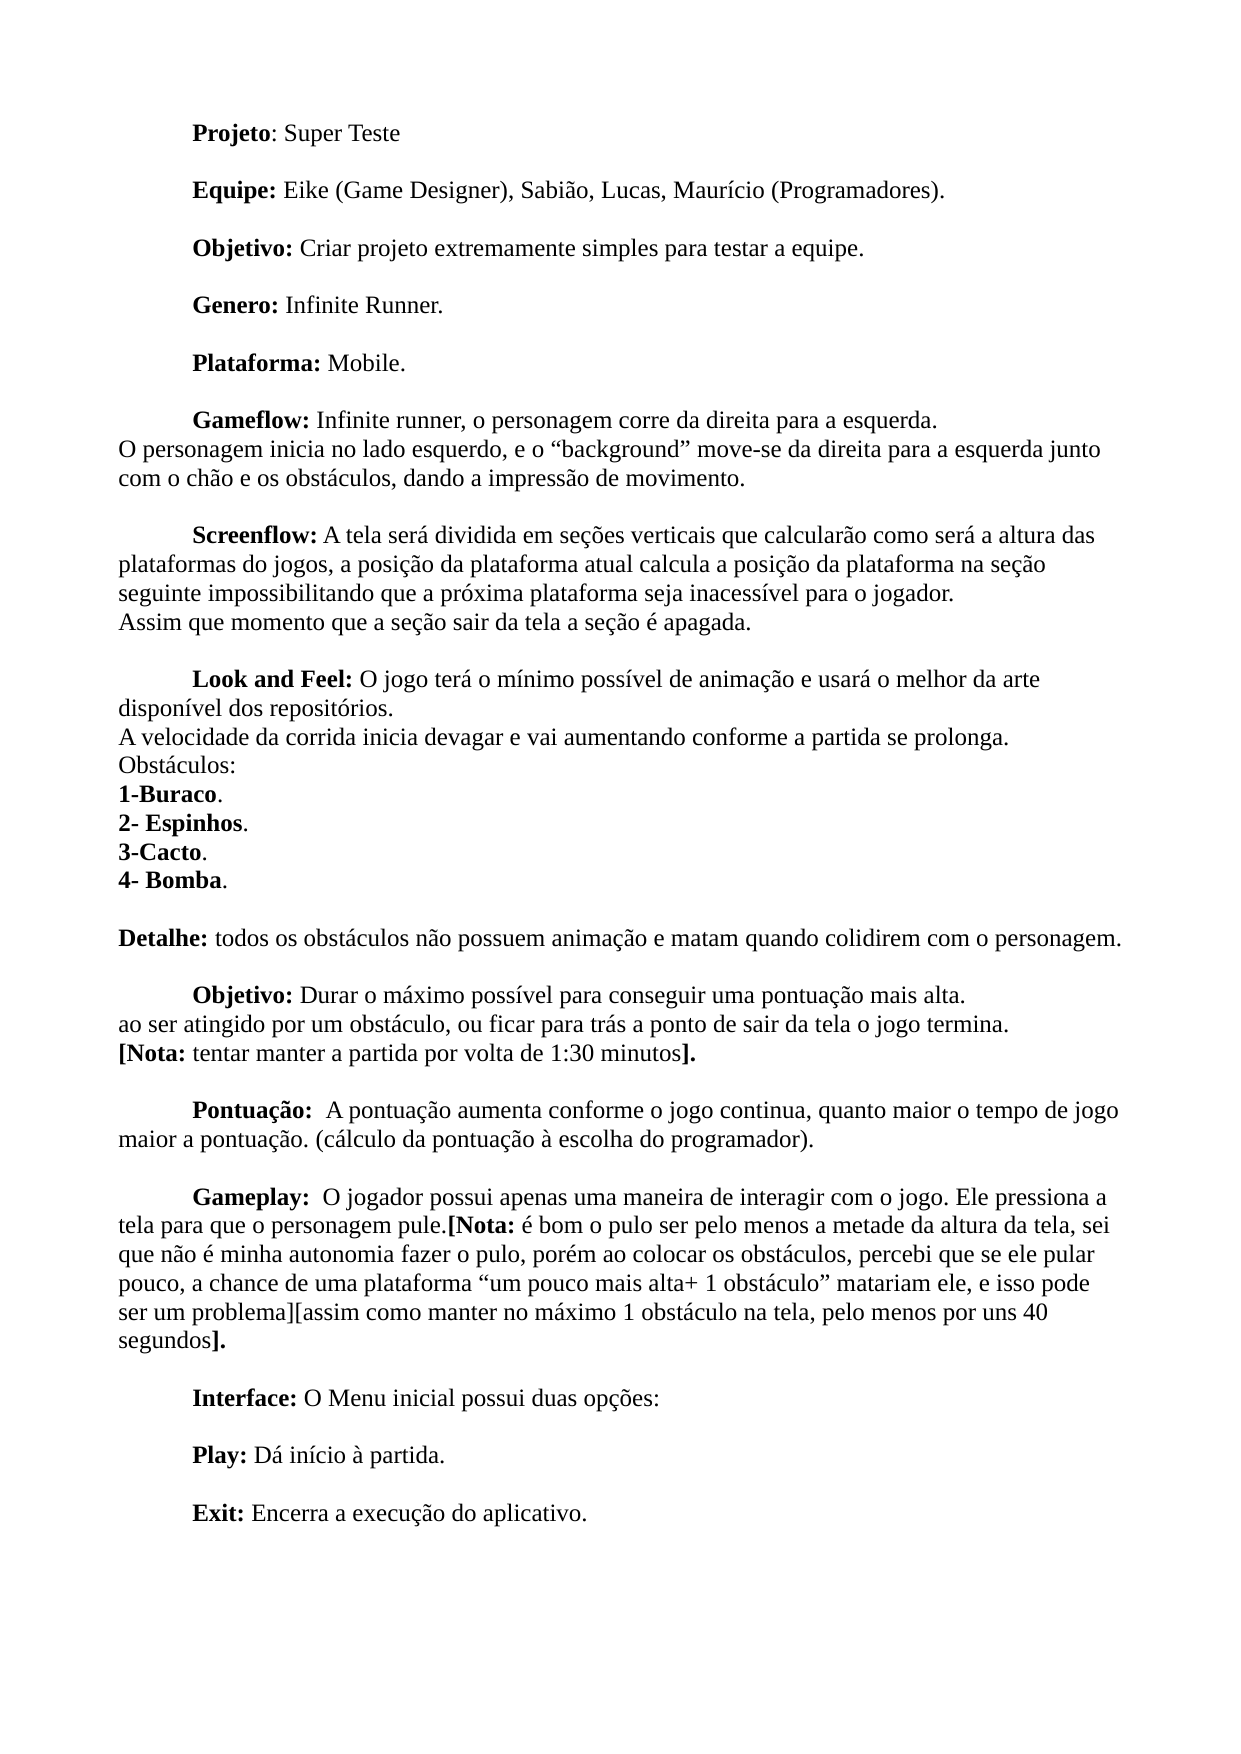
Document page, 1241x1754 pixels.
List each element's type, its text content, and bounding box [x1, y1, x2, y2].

text Equipe: Eike (Game Designer), Sabião, Lucas, Maurício (Programadores). [118, 176, 1122, 204]
text Gameflow: Infinite runner, o personagem corre da direita para a esquerda. O personagem inicia no lado esquerdo, e o “background” move-se da direita para a esquerda junto com o chão e os obstáculos, dando a impressão de movimento. [118, 406, 1122, 492]
text Screenflow: A tela será dividida em seções verticais que calcularão como será a altura das plataformas do jogos, a posição da plataforma atual calcula a posição da plataforma na seção seguinte impossibilitando que a próxima plataforma seja inacessível para o jogador. Assim que momento que a seção sair da tela a seção é apagada. [118, 521, 1122, 636]
text 4- Bomba. [118, 866, 1122, 894]
text Pontuação: A pontuação aumenta conforme o jogo continua, quanto maior o tempo de jogo maior a pontuação. (cálculo da pontuação à escolha do programador). [118, 1096, 1122, 1153]
text Genero: Infinite Runner. [118, 291, 1122, 319]
text A velocidade da corrida inicia devagar e vai aumentando conforme a partida se prolonga. [118, 722, 1122, 751]
text Exit: Encerra a execução do aplicativo. [118, 1498, 1122, 1527]
text [118, 1556, 1122, 1613]
text Objetivo: Durar o máximo possível para conseguir uma pontuação mais alta. ao ser atingido por um obstáculo, ou ficar para trás a ponto de sair da tela o jogo termina. [118, 981, 1122, 1038]
text Interface: O Menu inicial possui duas opções: [118, 1383, 1122, 1441]
text [Nota: tentar manter a partida por volta de 1:30 minutos]. [118, 1038, 1122, 1067]
text Gameplay: O jogador possui apenas uma maneira de interagir com o jogo. Ele pressiona a tela para que o personagem pule.[Nota: é bom o pulo ser pelo menos a metade da altura da tela, sei que não é minha autonomia fazer o pulo, porém ao colocar os obstáculos, percebi que se ele pular pouco, a chance de uma plataforma “um pouco mais alta+ 1 obstáculo” matariam ele, e isso pode ser um problema][assim como manter no máximo 1 obstáculo na tela, pelo menos por uns 40 segundos]. [118, 1182, 1122, 1354]
text Obstáculos: [118, 751, 1122, 779]
text 2- Espinhos. [118, 808, 1122, 837]
text 1-Buraco. [118, 779, 1122, 808]
text Look and Feel: O jogo terá o mínimo possível de animação e usará o melhor da arte disponível dos repositórios. [118, 664, 1122, 722]
text Objetivo: Criar projeto extremamente simples para testar a equipe. [118, 233, 1122, 262]
text Plataforma: Mobile. [118, 348, 1122, 377]
text Play: Dá início à partida. [118, 1441, 1122, 1469]
text Projeto: Super Teste [118, 118, 1122, 147]
text 3-Cacto. [118, 837, 1122, 866]
text Detalhe: todos os obstáculos não possuem animação e matam quando colidirem com o personagem. [118, 894, 1122, 952]
